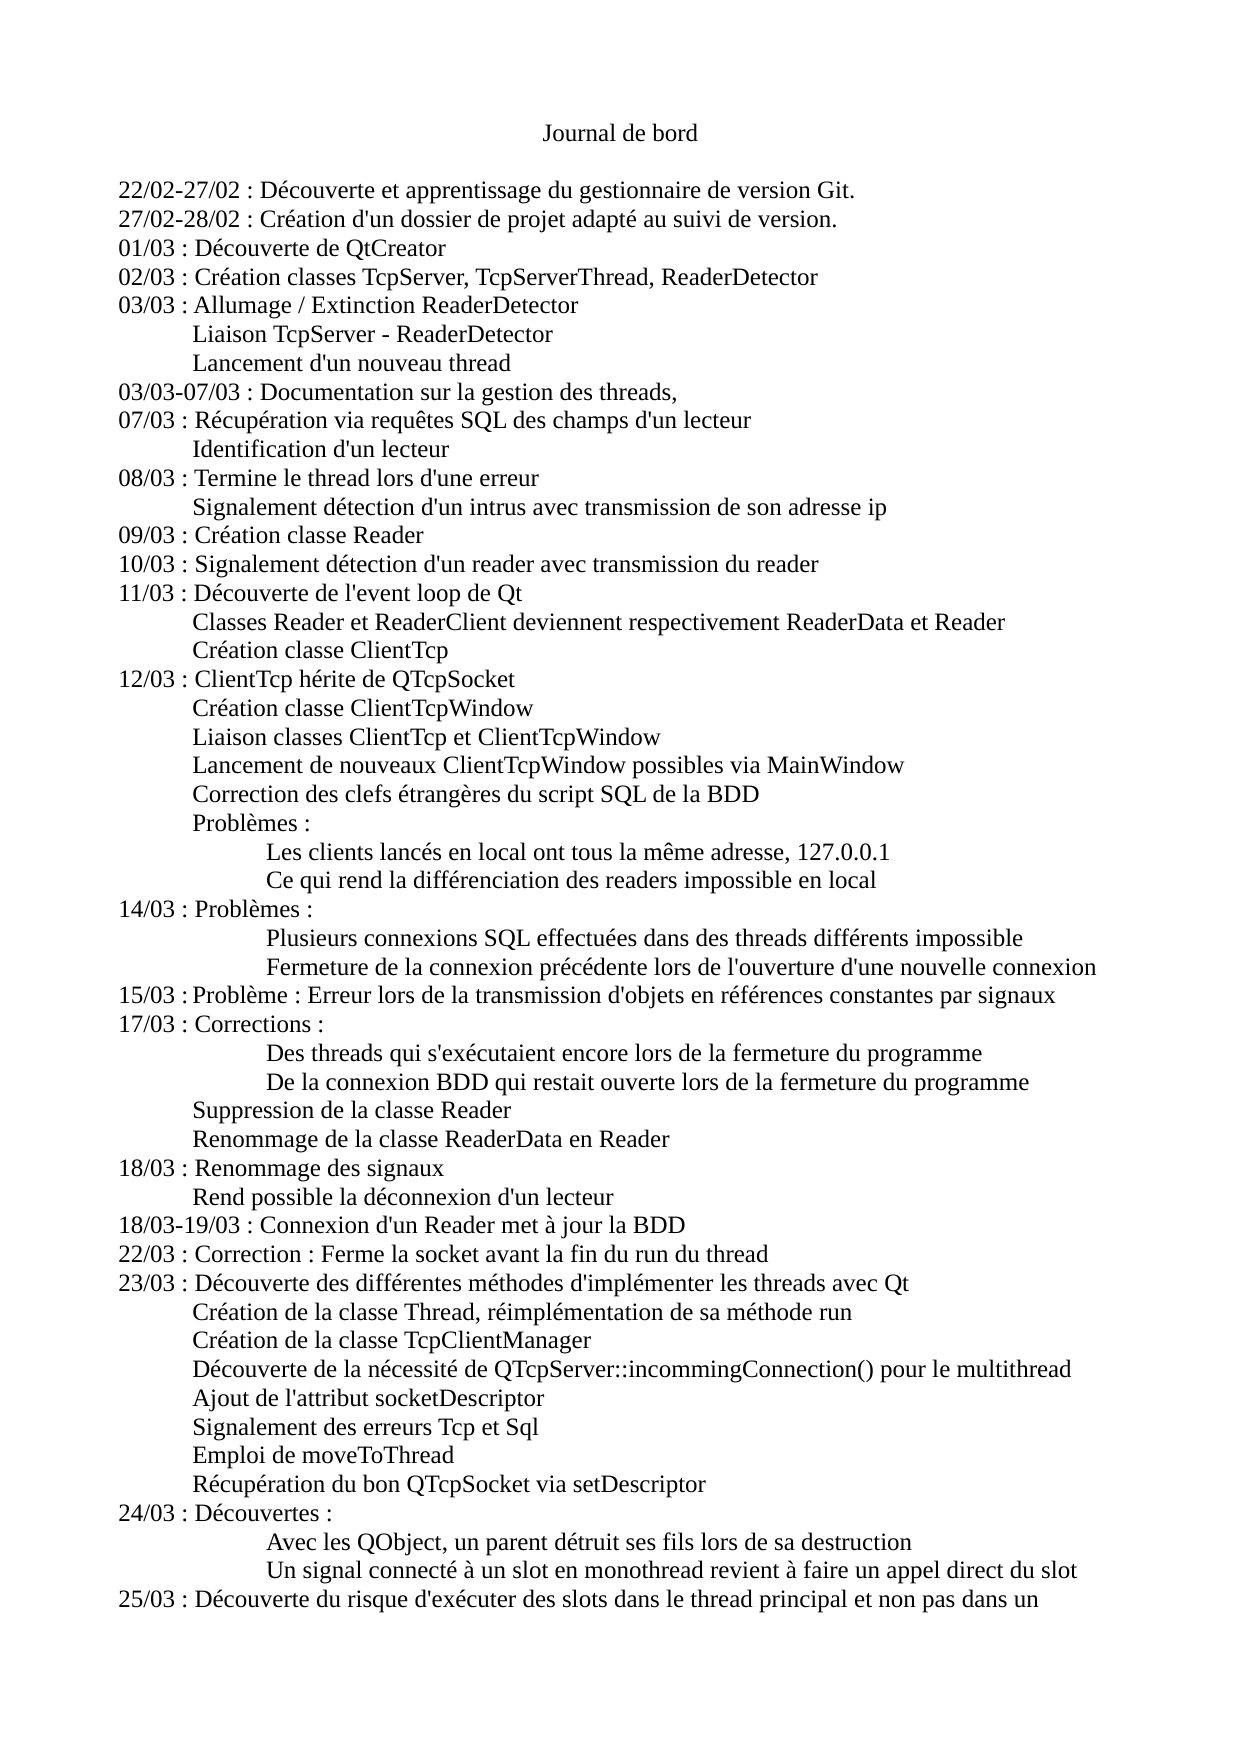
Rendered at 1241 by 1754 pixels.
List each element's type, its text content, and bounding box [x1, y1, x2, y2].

text Création classe ClientTcpWindow [118, 693, 1122, 722]
text Lancement de nouveaux ClientTcpWindow possibles via MainWindow [118, 751, 1122, 779]
text 23/03 : Découverte des différentes méthodes d'implémenter les threads avec Qt [118, 1268, 1122, 1297]
text 03/03 : Allumage / Extinction ReaderDetector [118, 291, 1122, 319]
text 17/03 : Corrections : [118, 1009, 1122, 1038]
text 09/03 : Création classe Reader [118, 521, 1122, 549]
text 12/03 : ClientTcp hérite de QTcpSocket [118, 664, 1122, 693]
text 01/03 : Découverte de QtCreator [118, 233, 1122, 262]
text Ajout de l'attribut socketDescriptor [118, 1383, 1122, 1412]
text Liaison TcpServer - ReaderDetector [118, 319, 1122, 348]
text Emploi de moveToThread [118, 1441, 1122, 1469]
text 18/03 : Renommage des signaux [118, 1153, 1122, 1182]
text Création de la classe Thread, réimplémentation de sa méthode run [118, 1297, 1122, 1326]
text 27/02-28/02 : Création d'un dossier de projet adapté au suivi de version. [118, 204, 1122, 233]
text Création de la classe TcpClientManager [118, 1326, 1122, 1354]
text 15/03 : Problème : Erreur lors de la transmission d'objets en références constantes par signaux [118, 981, 1122, 1009]
text Un signal connecté à un slot en monothread revient à faire un appel direct du slot [118, 1556, 1122, 1584]
text Signalement des erreurs Tcp et Sql [118, 1412, 1122, 1441]
text Découverte de la nécessité de QTcpServer::incommingConnection() pour le multithread [118, 1354, 1122, 1383]
text Les clients lancés en local ont tous la même adresse, 127.0.0.1 [118, 837, 1122, 866]
text Fermeture de la connexion précédente lors de l'ouverture d'une nouvelle connexion [118, 952, 1122, 981]
text 25/03 : Découverte du risque d'exécuter des slots dans le thread principal et non pas dans un [118, 1584, 1122, 1613]
text 08/03 : Termine le thread lors d'une erreur [118, 463, 1122, 492]
text Correction des clefs étrangères du script SQL de la BDD [118, 779, 1122, 808]
text Problèmes : [118, 808, 1122, 837]
text 22/03 : Correction : Ferme la socket avant la fin du run du thread [118, 1239, 1122, 1268]
text Liaison classes ClientTcp et ClientTcpWindow [118, 722, 1122, 751]
text 22/02-27/02 : Découverte et apprentissage du gestionnaire de version Git. [118, 176, 1122, 204]
text De la connexion BDD qui restait ouverte lors de la fermeture du programme [118, 1067, 1122, 1096]
text Ce qui rend la différenciation des readers impossible en local [118, 866, 1122, 894]
text Rend possible la déconnexion d'un lecteur [118, 1182, 1122, 1211]
text Classes Reader et ReaderClient deviennent respectivement ReaderData et Reader [118, 607, 1122, 636]
text Plusieurs connexions SQL effectuées dans des threads différents impossible [118, 923, 1122, 952]
text Lancement d'un nouveau thread [118, 348, 1122, 377]
text Création classe ClientTcp [118, 636, 1122, 664]
text Suppression de la classe Reader [118, 1096, 1122, 1124]
text 03/03-07/03 : Documentation sur la gestion des threads, [118, 377, 1122, 406]
text Signalement détection d'un intrus avec transmission de son adresse ip [118, 492, 1122, 521]
text 10/03 : Signalement détection d'un reader avec transmission du reader [118, 549, 1122, 578]
text 02/03 : Création classes TcpServer, TcpServerThread, ReaderDetector [118, 262, 1122, 291]
text Identification d'un lecteur [118, 434, 1122, 463]
text Journal de bord [118, 118, 1122, 147]
text 07/03 : Récupération via requêtes SQL des champs d'un lecteur [118, 406, 1122, 434]
text 18/03-19/03 : Connexion d'un Reader met à jour la BDD [118, 1211, 1122, 1239]
text 24/03 : Découvertes : [118, 1498, 1122, 1527]
text Des threads qui s'exécutaient encore lors de la fermeture du programme [118, 1038, 1122, 1067]
text Avec les QObject, un parent détruit ses fils lors de sa destruction [118, 1527, 1122, 1556]
text 11/03 : Découverte de l'event loop de Qt [118, 578, 1122, 607]
text Renommage de la classe ReaderData en Reader [118, 1124, 1122, 1153]
text 14/03 : Problèmes : [118, 894, 1122, 923]
text Récupération du bon QTcpSocket via setDescriptor [118, 1469, 1122, 1498]
